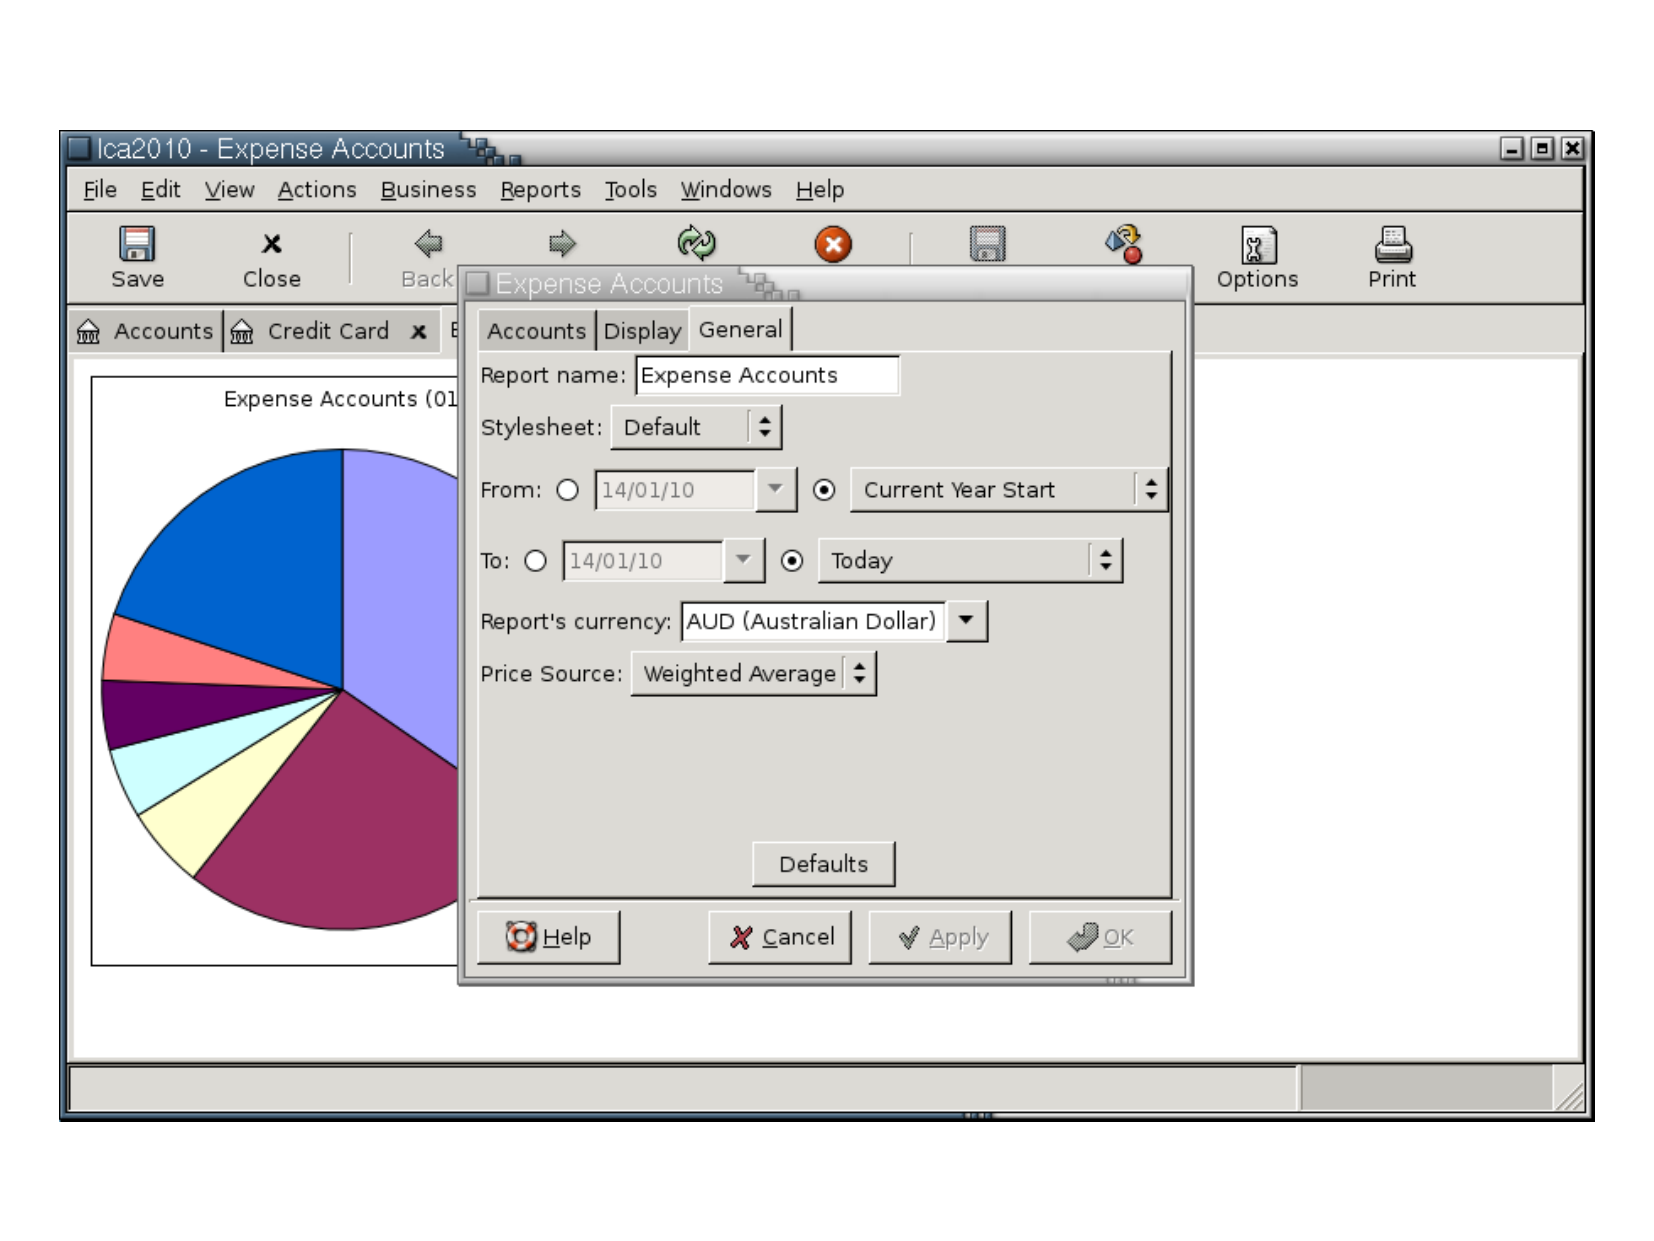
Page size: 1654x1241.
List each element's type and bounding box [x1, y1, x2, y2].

picture [59, 130, 1595, 1123]
